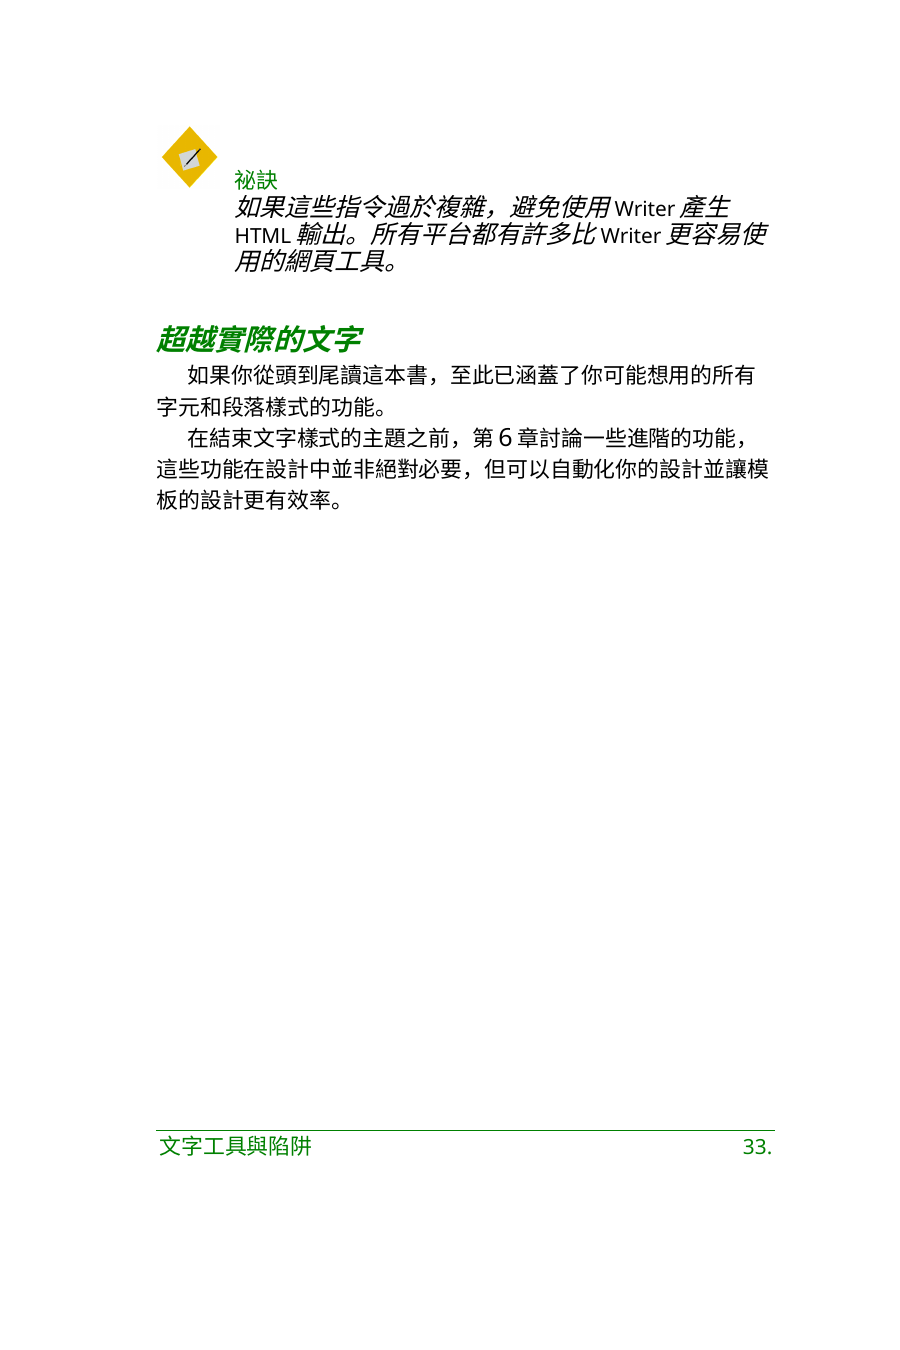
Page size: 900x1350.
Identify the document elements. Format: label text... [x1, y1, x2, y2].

text 如果這些指令過於複雜，避免使用Writer產生HTML輸出。所有平台都有許多比Writer更容易使用的網頁工具。 [234, 195, 775, 276]
subtitle 超越實際的文字 [156, 317, 775, 359]
list 祕訣 [156, 125, 775, 195]
text 如果你從頭到尾讀這本書，至此已涵蓋了你可能想用的所有字元和段落樣式的功能。 [156, 359, 775, 421]
picture [157, 125, 220, 189]
text 在結束文字樣式的主題之前，第6章討論一些進階的功能，這些功能在設計中並非絕對必要，但可以自動化你的設計並讓模板的設計更有效率。 [156, 421, 775, 515]
